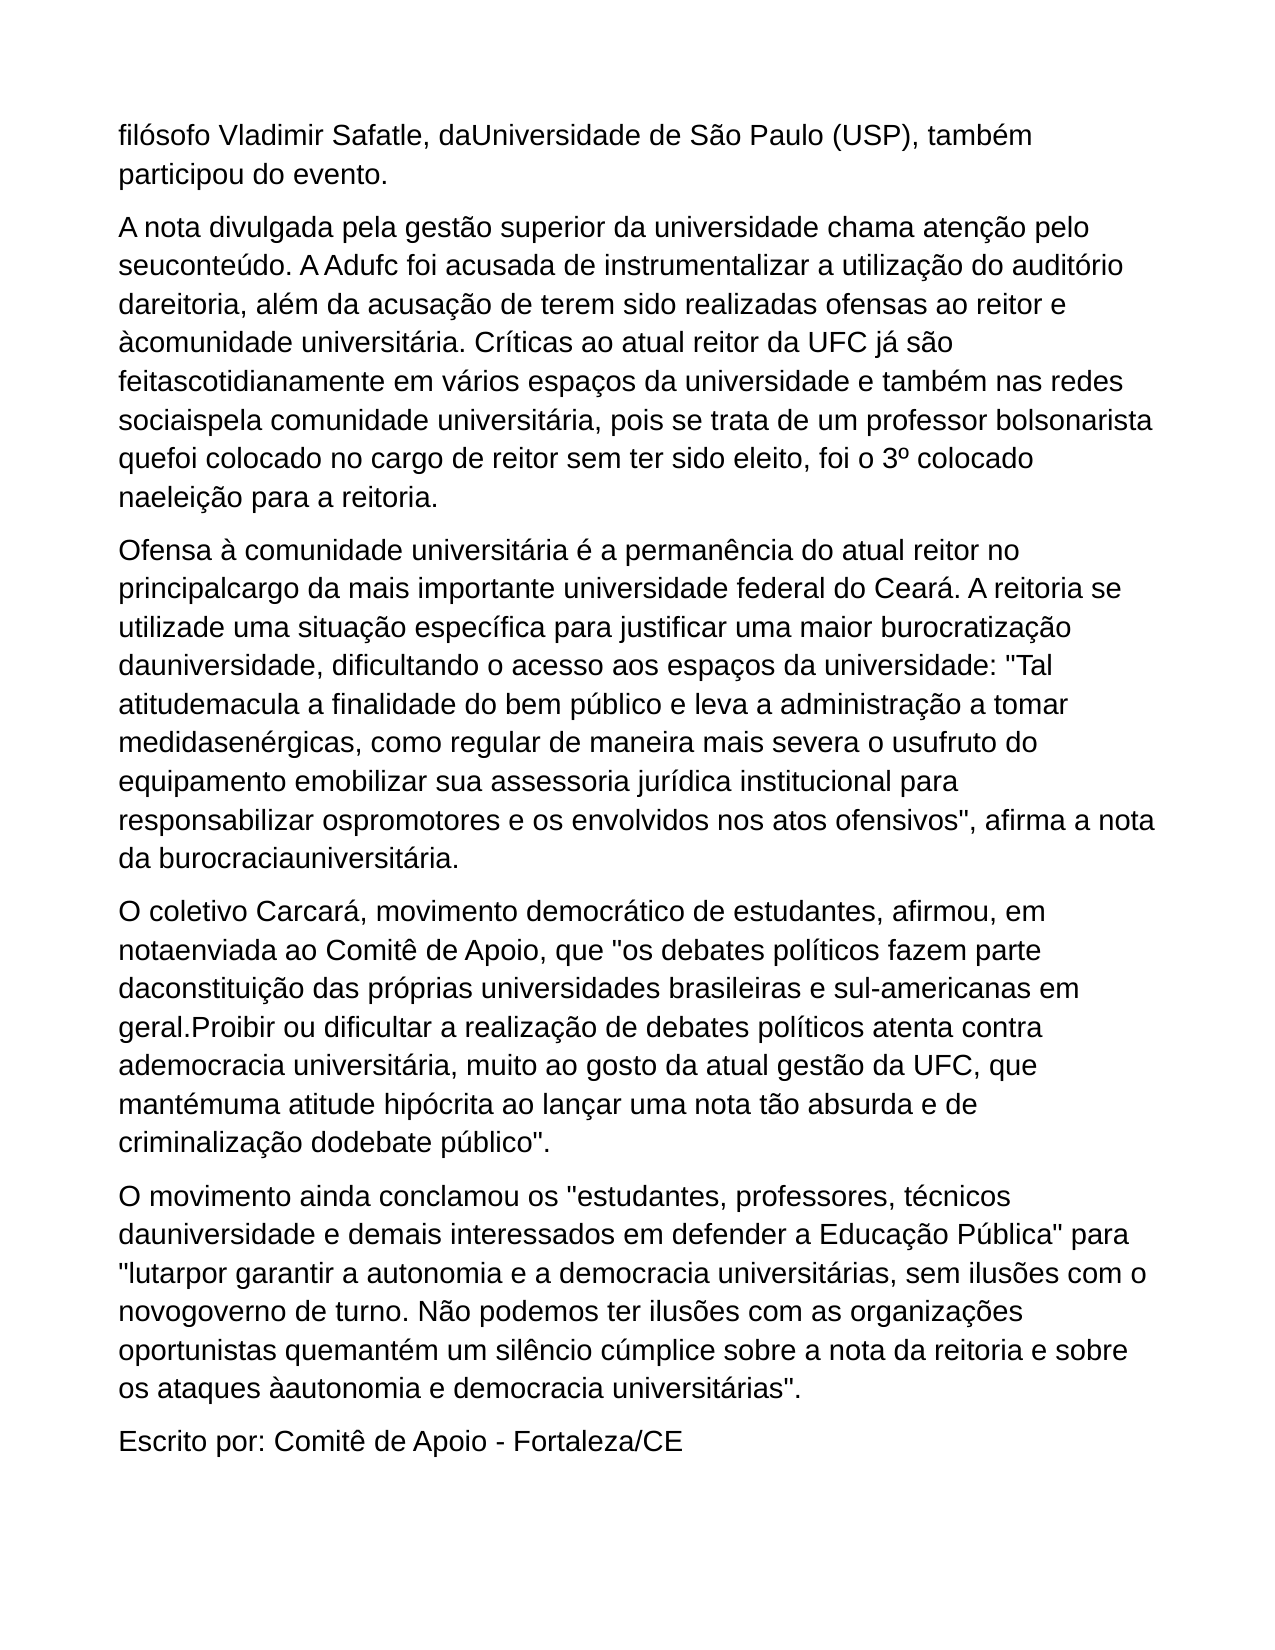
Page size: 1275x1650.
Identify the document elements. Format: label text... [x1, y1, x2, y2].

text Escrito por: Comitê de Apoio - Fortaleza/CE [118, 1424, 1157, 1458]
text Ofensa à comunidade universitária é a permanência do atual reitor no principalcargo da mais importante universidade federal do Ceará. A reitoria se utilizade uma situação específica para justificar uma maior burocratização dauniversidade, dificultando o acesso aos espaços da universidade: "Tal atitudemacula a finalidade do bem público e leva a administração a tomar medidasenérgicas, como regular de maneira mais severa o usufruto do equipamento emobilizar sua assessoria jurídica institucional para responsabilizar ospromotores e os envolvidos nos atos ofensivos", afirma a nota da burocraciauniversitária. [118, 533, 1157, 874]
text O coletivo Carcará, movimento democrático de estudantes, afirmou, em notaenviada ao Comitê de Apoio, que "os debates políticos fazem parte daconstituição das próprias universidades brasileiras e sul-americanas em geral.Proibir ou dificultar a realização de debates políticos atenta contra ademocracia universitária, muito ao gosto da atual gestão da UFC, que mantémuma atitude hipócrita ao lançar uma nota tão absurda e de criminalização dodebate público". [118, 894, 1157, 1159]
text filósofo Vladimir Safatle, daUniversidade de São Paulo (USP), também participou do evento. [118, 118, 1157, 190]
text A nota divulgada pela gestão superior da universidade chama atenção pelo seuconteúdo. A Adufc foi acusada de instrumentalizar a utilização do auditório dareitoria, além da acusação de terem sido realizadas ofensas ao reitor e àcomunidade universitária. Críticas ao atual reitor da UFC já são feitascotidianamente em vários espaços da universidade e também nas redes sociaispela comunidade universitária, pois se trata de um professor bolsonarista quefoi colocado no cargo de reitor sem ter sido eleito, foi o 3º colocado naeleição para a reitoria. [118, 210, 1157, 513]
text O movimento ainda conclamou os "estudantes, professores, técnicos dauniversidade e demais interessados em defender a Educação Pública" para "lutarpor garantir a autonomia e a democracia universitárias, sem ilusões com o novogoverno de turno. Não podemos ter ilusões com as organizações oportunistas quemantém um silêncio cúmplice sobre a nota da reitoria e sobre os ataques àautonomia e democracia universitárias". [118, 1178, 1157, 1405]
